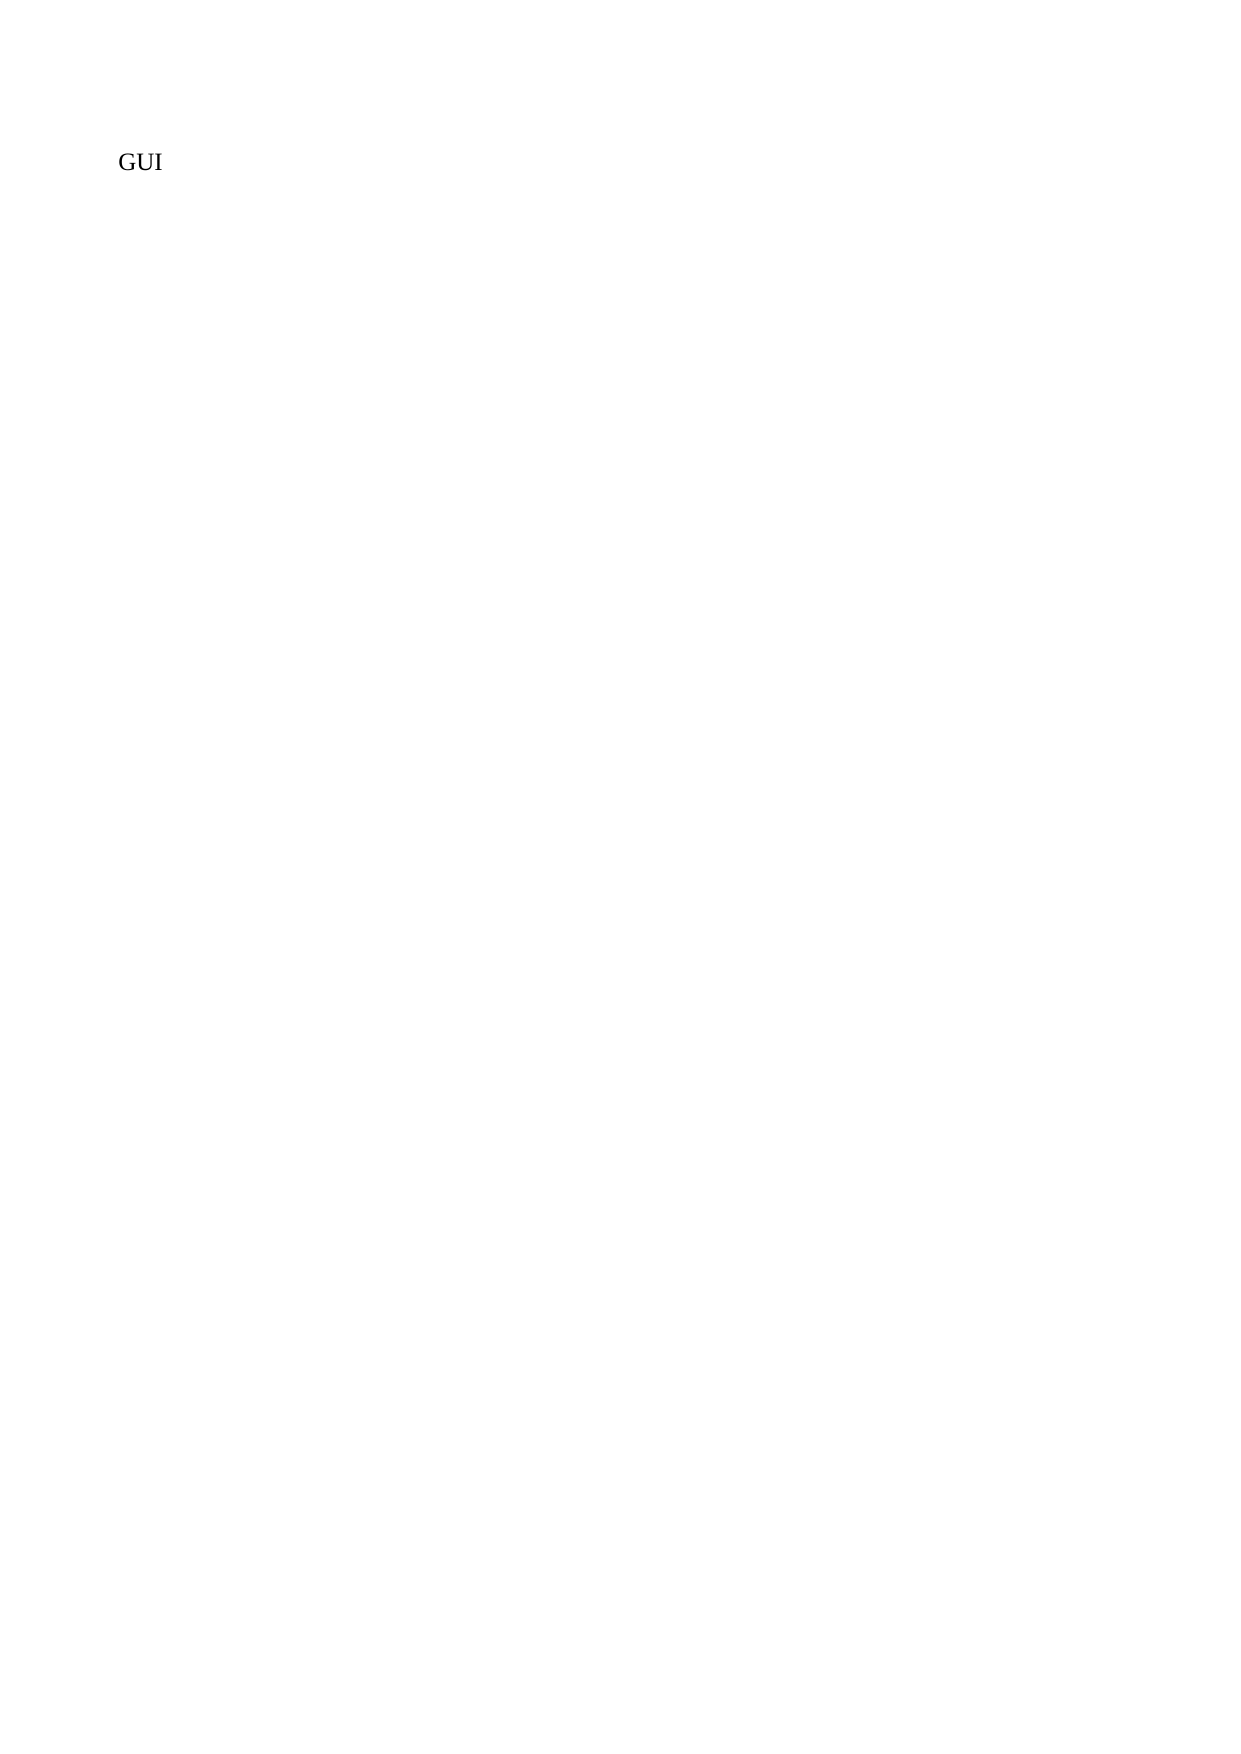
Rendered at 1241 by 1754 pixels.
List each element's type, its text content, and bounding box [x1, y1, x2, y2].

text GUI [118, 147, 1122, 176]
